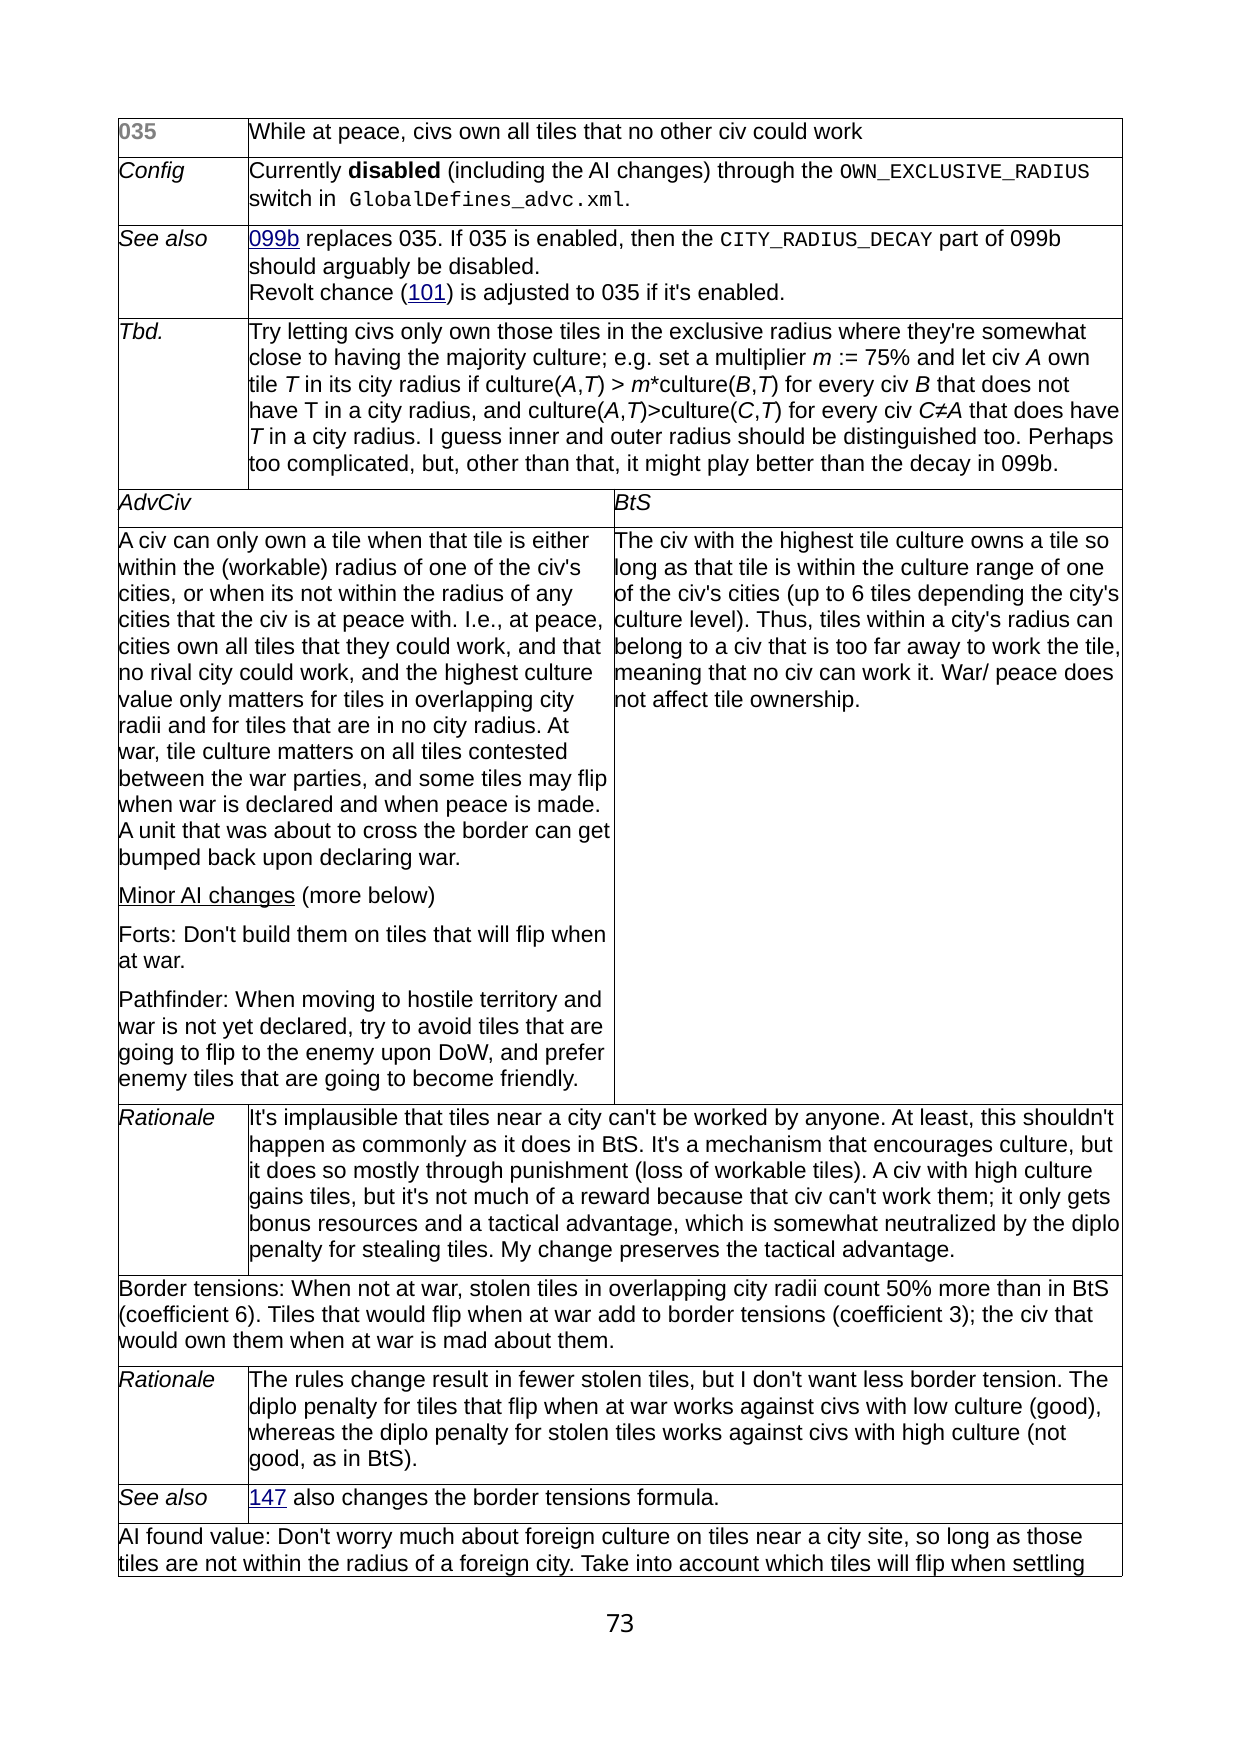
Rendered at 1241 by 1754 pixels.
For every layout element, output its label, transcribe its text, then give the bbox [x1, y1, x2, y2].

table_cell Rationale [119, 1367, 248, 1484]
table_cell The rules change result in fewer stolen tiles, but I don't want less border tension. The diplo penalty for tiles that flip when at war works against civs with low culture (good), whereas the diplo penalty for stolen tiles works against civs with high culture (not good, as in BtS). [249, 1367, 1122, 1484]
table_cell The civ with the highest tile culture owns a tile so long as that tile is within the culture range of one of the civ's cities (up to 6 tiles depending the city's culture level). Thus, tiles within a city's radius can belong to a civ that is too far away to work the tile, meaning that no civ can work it. War/ peace does not affect tile ownership. [615, 528, 1122, 1104]
table_cell Config [119, 158, 248, 225]
table_cell A civ can only own a tile when that tile is either within the (workable) radius of one of the civ's cities, or when its not within the radius of any cities that the civ is at peace with. I.e., at peace, cities own all tiles that they could work, and that no rival city could work, and the highest culture value only matters for tiles in overlapping city radii and for tiles that are in no city radius. At war, tile culture matters on all tiles contested between the war parties, and some tiles may flip when war is declared and when peace is made. A unit that was about to cross the border can get bumped back upon declaring war. Minor AI changes (more below) Forts: Don't build them on tiles that will flip when at war. Pathfinder: When moving to hostile territory and war is not yet declared, try to avoid tiles that are going to flip to the enemy upon DoW, and prefer enemy tiles that are going to become friendly. [119, 528, 614, 1104]
table_cell It's implausible that tiles near a city can't be worked by anyone. At least, this shouldn't happen as commonly as it does in BtS. It's a mechanism that encourages culture, but it does so mostly through punishment (loss of workable tiles). A civ with high culture gains tiles, but it's not much of a reward because that civ can't work them; it only gets bonus resources and a tactical advantage, which is somewhat neutralized by the diplo penalty for stealing tiles. My change preserves the tactical advantage. [249, 1105, 1122, 1275]
table_cell Tbd. [119, 319, 248, 488]
table_header 035 [119, 119, 248, 157]
table_header While at peace, civs own all tiles that no other civ could work [249, 119, 1122, 157]
table_cell Try letting civs only own those tiles in the exclusive radius where they're somewhat close to having the majority culture; e.g. set a multiplier m := 75% and let civ A own tile T in its city radius if culture(A,T) > m*culture(B,T) for every civ B that does not have T in a city radius, and culture(A,T)>culture(C,T) for every civ C≠A that does have T in a city radius. I guess inner and outer radius should be distinguished too. Perhaps too complicated, but, other than that, it might play better than the decay in 099b. [249, 319, 1122, 488]
table_cell AI found value: Don't worry much about foreign culture on tiles near a city site, so long as those tiles are not within the radius of a foreign city. Take into account which tiles will flip when settling [119, 1524, 1122, 1576]
table_cell Border tensions: When not at war, stolen tiles in overlapping city radii count 50% more than in BtS (coefficient 6). Tiles that would flip when at war add to border tensions (coefficient 3); the civ that would own them when at war is mad about them. [119, 1276, 1122, 1366]
table_cell See also [119, 226, 248, 318]
table_cell BtS [615, 490, 1122, 527]
table_cell Rationale [119, 1105, 248, 1275]
table_cell 147 also changes the border tensions formula. [249, 1485, 1122, 1523]
table_cell 099b replaces 035. If 035 is enabled, then the CITY_RADIUS_DECAY part of 099b should arguably be disabled. Revolt chance (101) is adjusted to 035 if it's enabled. [249, 226, 1122, 318]
table_cell AdvCiv [119, 490, 614, 527]
table_cell Currently disabled (including the AI changes) through the OWN_EXCLUSIVE_RADIUS switch in GlobalDefines_advc.xml. [249, 158, 1122, 225]
table_cell See also [119, 1485, 248, 1523]
